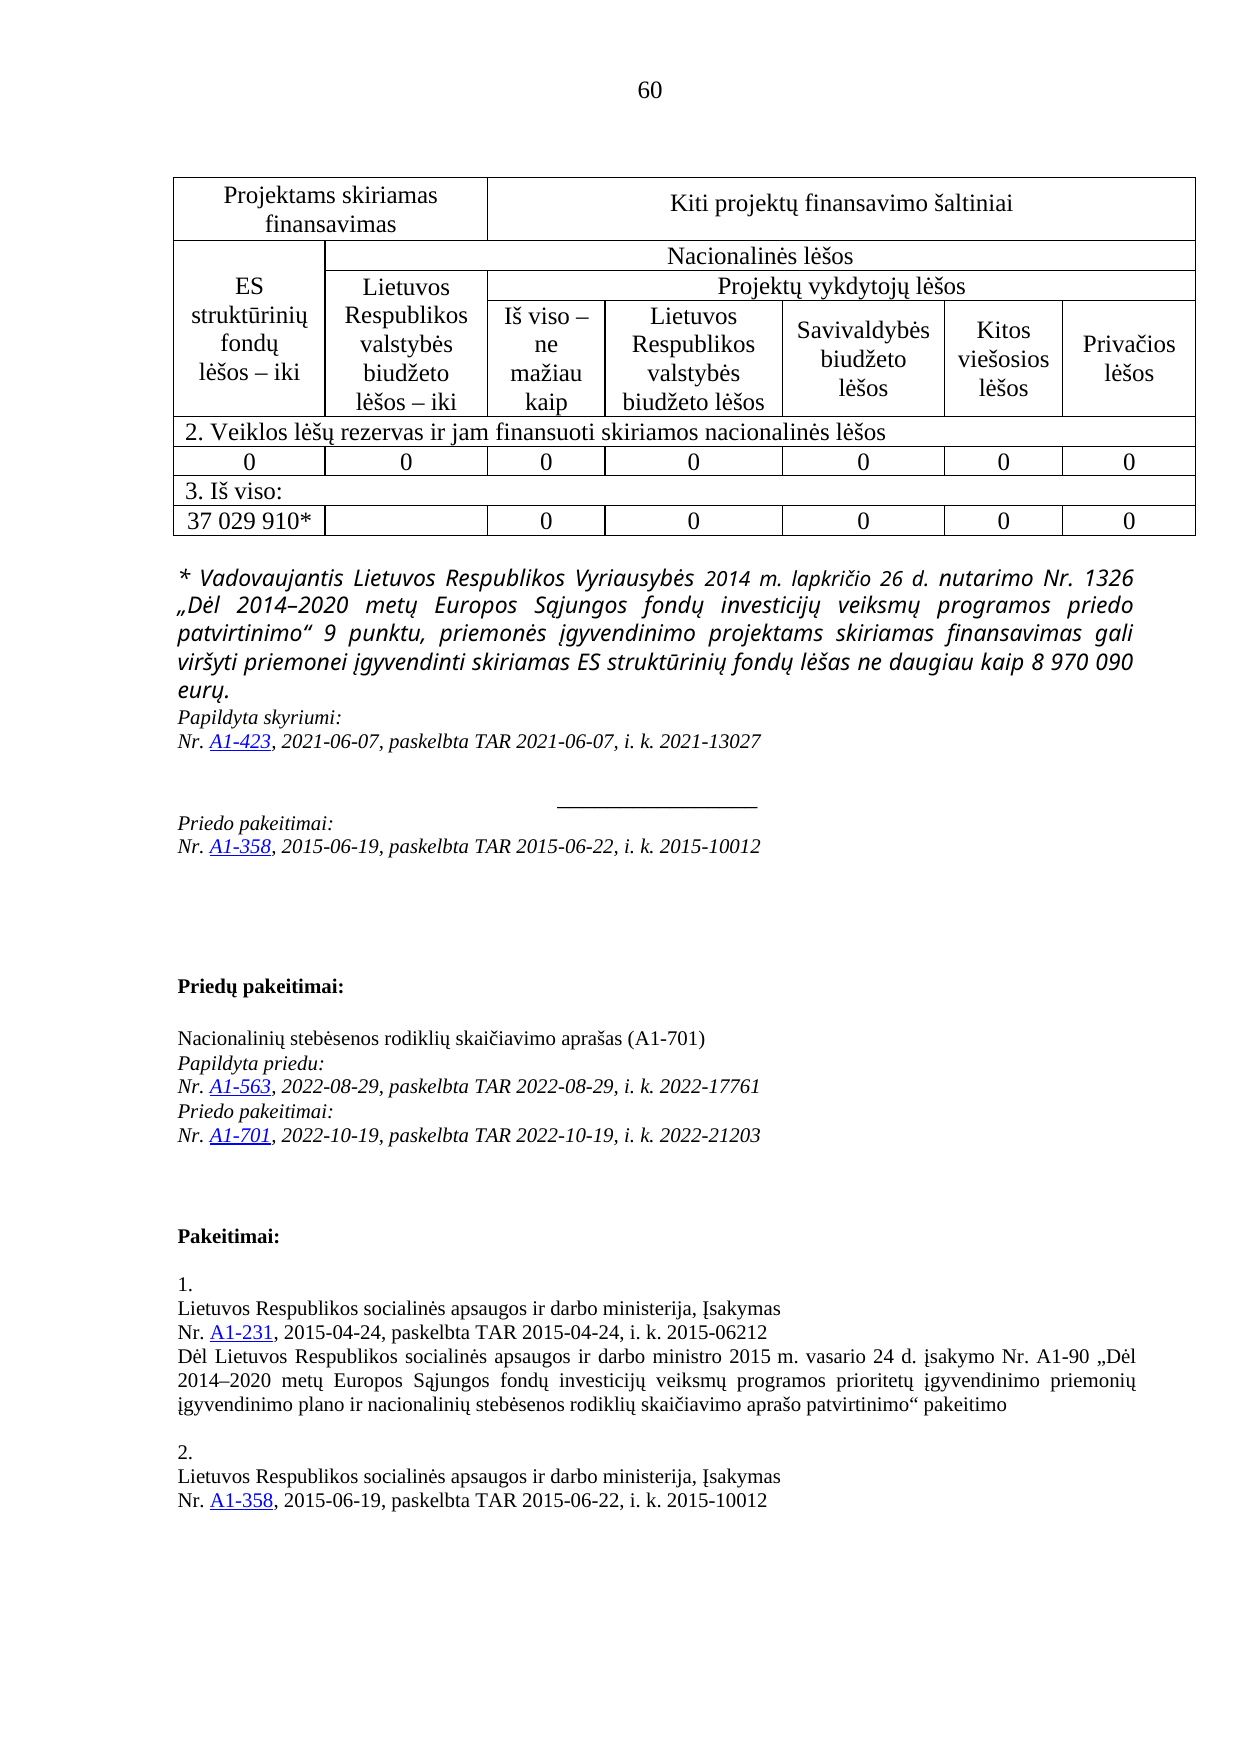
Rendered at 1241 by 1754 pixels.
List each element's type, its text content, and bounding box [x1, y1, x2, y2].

table_cell Lietuvos Respublikos valstybės biudžeto lėšos – iki [326, 271, 487, 416]
table_cell 0 [606, 506, 782, 535]
text Nr. A1-701, 2022-10-19, paskelbta TAR 2022-10-19, i. k. 2022-21203 [177, 1123, 1137, 1147]
table_cell 0 [1063, 506, 1195, 535]
table_header Projektams skiriamas finansavimas [174, 178, 487, 240]
text Lietuvos Respublikos socialinės apsaugos ir darbo ministerija, Įsakymas [177, 1296, 1137, 1320]
text Nacionalinių stebėsenos rodiklių skaičiavimo aprašas (A1-701) [177, 1026, 1137, 1050]
text ________________ [177, 782, 1137, 810]
table_cell [326, 506, 487, 535]
table_cell Kitos viešosios lėšos [945, 301, 1062, 416]
table_header Kiti projektų finansavimo šaltiniai [488, 178, 1195, 240]
text Pakeitimai: [177, 1223, 1137, 1248]
text Nr. A1-231, 2015-04-24, paskelbta TAR 2015-04-24, i. k. 2015-06212 [177, 1320, 1137, 1344]
table_cell 0 [488, 506, 604, 535]
table_cell Savivaldybės biudžeto lėšos [783, 301, 944, 416]
table_cell 0 [783, 447, 944, 475]
table_cell 3. Iš viso: [174, 476, 1195, 505]
table_cell 0 [174, 447, 324, 475]
text Nr. A1-563, 2022-08-29, paskelbta TAR 2022-08-29, i. k. 2022-17761 [177, 1074, 1137, 1098]
text Priedo pakeitimai: [177, 810, 1137, 834]
table_cell 0 [1063, 447, 1195, 475]
text Dėl Lietuvos Respublikos socialinės apsaugos ir darbo ministro 2015 m. vasario 24 d. įsakymo Nr. A1-90 „Dėl 2014–2020 metų Europos Sąjungos fondų investicijų veiksmų programos prioritetų įgyvendinimo priemonių įgyvendinimo plano ir nacionalinių stebėsenos rodiklių skaičiavimo aprašo patvirtinimo“ pakeitimo [177, 1344, 1137, 1416]
table_cell 0 [326, 447, 487, 475]
text * Vadovaujantis Lietuvos Respublikos Vyriausybės 2014 m. lapkričio 26 d. nutarimo Nr. 1326 „Dėl 2014–2020 metų Europos Sąjungos fondų investicijų veiksmų programos priedo patvirtinimo“ 9 punktu, priemonės įgyvendinimo projektams skiriamas finansavimas gali viršyti priemonei įgyvendinti skiriamas ES struktūrinių fondų lėšas ne daugiau kaip 8 970 090 eurų. [177, 564, 1137, 705]
text Lietuvos Respublikos socialinės apsaugos ir darbo ministerija, Įsakymas [177, 1464, 1137, 1488]
text Nr. A1-423, 2021-06-07, paskelbta TAR 2021-06-07, i. k. 2021-13027 [177, 729, 1137, 753]
table_cell 0 [783, 506, 944, 535]
text Nr. A1-358, 2015-06-19, paskelbta TAR 2015-06-22, i. k. 2015-10012 [177, 1488, 1137, 1512]
table_cell 0 [945, 506, 1062, 535]
table_cell ES struktūrinių fondų lėšos – iki [174, 241, 324, 416]
table_cell Privačios lėšos [1063, 301, 1195, 416]
text Papildyta priedu: [177, 1050, 1137, 1074]
text Papildyta skyriumi: [177, 705, 1137, 729]
table_cell 0 [488, 447, 604, 475]
table_cell Projektų vykdytojų lėšos [488, 271, 1195, 300]
table_cell Lietuvos Respublikos valstybės biudžeto lėšos [606, 301, 782, 416]
text 1. [177, 1272, 1137, 1296]
text Priedo pakeitimai: [177, 1098, 1137, 1123]
text Nr. A1-358, 2015-06-19, paskelbta TAR 2015-06-22, i. k. 2015-10012 [177, 834, 1137, 858]
text Priedų pakeitimai: [177, 973, 1137, 998]
table_cell Iš viso – ne mažiau kaip [488, 301, 604, 416]
table_cell Nacionalinės lėšos [326, 241, 1195, 270]
table_cell 2. Veiklos lėšų rezervas ir jam finansuoti skiriamos nacionalinės lėšos [174, 417, 1195, 446]
table_cell 0 [606, 447, 782, 475]
table_cell 0 [945, 447, 1062, 475]
text 2. [177, 1440, 1137, 1464]
table_cell 37 029 910* [174, 506, 324, 535]
